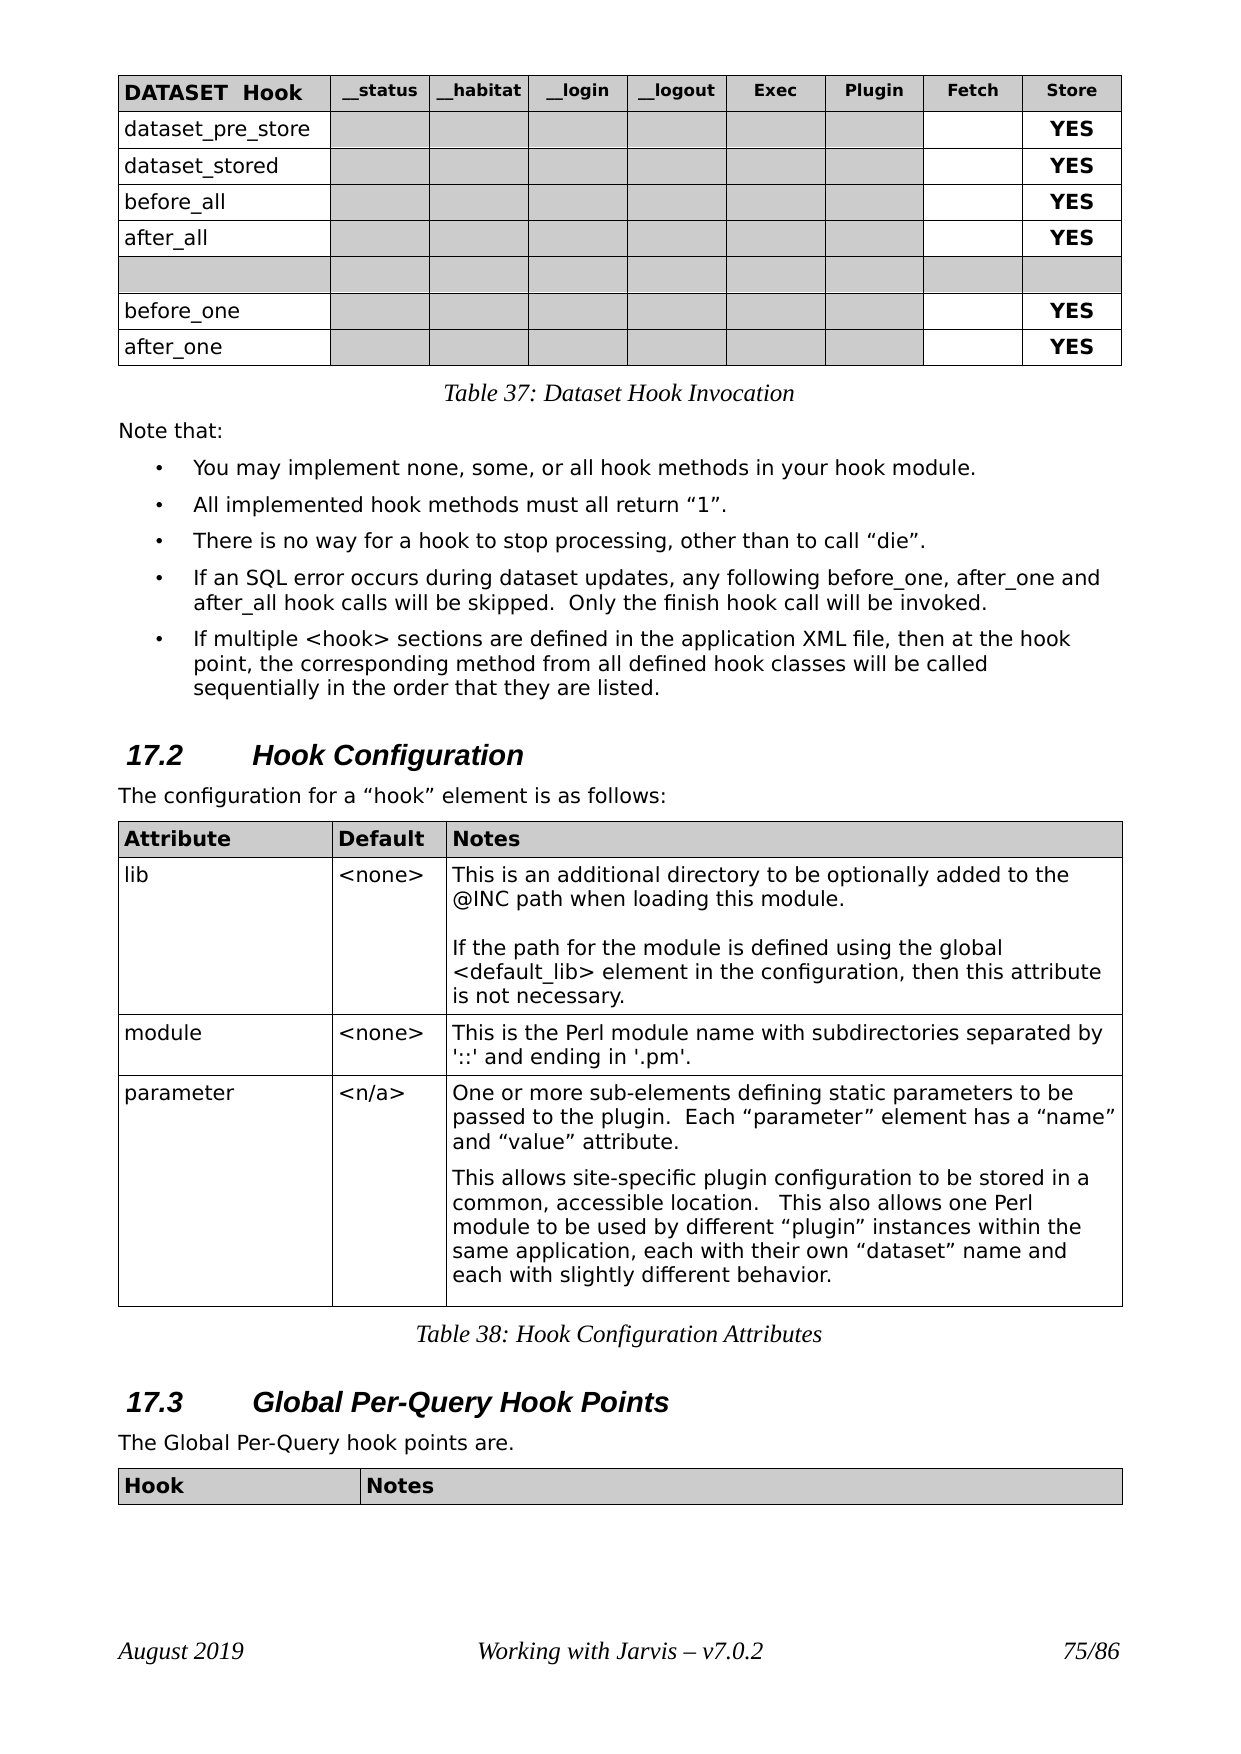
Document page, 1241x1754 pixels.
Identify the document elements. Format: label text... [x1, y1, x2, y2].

table_cell [826, 257, 923, 292]
table_cell [727, 257, 825, 292]
table_cell [727, 221, 825, 256]
table_cell [119, 257, 330, 292]
text Note that: [118, 419, 1122, 443]
table_header Hook [119, 1469, 360, 1504]
table_header Exec [727, 76, 825, 111]
table_header Default [333, 822, 446, 857]
table_cell dataset_stored [119, 149, 330, 184]
table_cell YES [1023, 221, 1121, 256]
list You may implement none, some, or all hook methods in your hook module. [156, 456, 1122, 480]
table_cell YES [1023, 185, 1121, 220]
table_cell [727, 330, 825, 365]
subtitle Hook Configuration [118, 738, 1122, 771]
table_cell [430, 112, 528, 147]
table_cell [529, 149, 627, 184]
table_header Store [1023, 76, 1121, 111]
table_cell [628, 257, 726, 292]
table_cell YES [1023, 149, 1121, 184]
table_header Plugin [826, 76, 923, 111]
table_cell [529, 294, 627, 329]
table_header __logout [628, 76, 726, 111]
table_cell lib [119, 858, 332, 1014]
table_header Notes [447, 822, 1122, 857]
table_cell [331, 149, 429, 184]
list There is no way for a hook to stop processing, other than to call “die”. [156, 529, 1122, 554]
table_cell [430, 149, 528, 184]
table_cell This is the Perl module name with subdirectories separated by '::' and ending in '.pm'. [447, 1015, 1122, 1075]
table_cell [331, 257, 429, 292]
table_cell [924, 257, 1022, 292]
text Table 37: Dataset Hook Invocation [118, 378, 1122, 407]
table_cell [529, 257, 627, 292]
table_header Fetch [924, 76, 1022, 111]
table_cell [826, 294, 923, 329]
table_cell parameter [119, 1076, 332, 1306]
table_cell [826, 112, 923, 147]
table_cell YES [1023, 294, 1121, 329]
table_cell [628, 185, 726, 220]
table_header Notes [361, 1469, 1122, 1504]
table_cell [924, 294, 1022, 329]
table_cell One or more sub-elements defining static parameters to be passed to the plugin. Each “parameter” element has a “name” and “value” attribute. This allows site-specific plugin configuration to be stored in a common, accessible location. This also allows one Perl module to be used by different “plugin” instances within the same application, each with their own “dataset” name and each with slightly different behavior. [447, 1076, 1122, 1306]
table_cell [430, 185, 528, 220]
table_cell before_one [119, 294, 330, 329]
table_header Attribute [119, 822, 332, 857]
table_header __habitat [430, 76, 528, 111]
table_cell <n/a> [333, 1076, 446, 1306]
table_cell after_one [119, 330, 330, 365]
table_cell [430, 330, 528, 365]
list If multiple <hook> sections are defined in the application XML file, then at the hook point, the corresponding method from all defined hook classes will be called sequentially in the order that they are listed. [156, 627, 1122, 700]
table_cell [529, 330, 627, 365]
table_cell [1023, 257, 1121, 292]
table_cell [924, 149, 1022, 184]
subtitle Global Per-Query Hook Points [118, 1385, 1122, 1419]
table_cell [331, 221, 429, 256]
table_cell module [119, 1015, 332, 1075]
table_cell [331, 294, 429, 329]
table_cell [826, 185, 923, 220]
table_header DATASET Hook [119, 76, 330, 111]
table_cell [727, 185, 825, 220]
table_header __login [529, 76, 627, 111]
table_cell [924, 221, 1022, 256]
table_cell [430, 294, 528, 329]
table_cell [727, 112, 825, 147]
table_cell [430, 257, 528, 292]
table_cell [628, 112, 726, 147]
table_cell [924, 112, 1022, 147]
table_cell [628, 149, 726, 184]
table_cell [529, 185, 627, 220]
table_cell YES [1023, 112, 1121, 147]
table_cell This is an additional directory to be optionally added to the @INC path when loading this module. If the path for the module is defined using the global <default_lib> element in the configuration, then this attribute is not necessary. [447, 858, 1122, 1014]
table_cell [331, 185, 429, 220]
table_cell [826, 221, 923, 256]
table_cell [331, 112, 429, 147]
table_cell [331, 330, 429, 365]
table_cell [826, 149, 923, 184]
table_cell [924, 185, 1022, 220]
table_cell YES [1023, 330, 1121, 365]
text Table 38: Hook Configuration Attributes [118, 1319, 1122, 1348]
table_header __status [331, 76, 429, 111]
table_cell after_all [119, 221, 330, 256]
table_cell [628, 330, 726, 365]
table_cell [924, 330, 1022, 365]
table_cell before_all [119, 185, 330, 220]
list All implemented hook methods must all return “1”. [156, 493, 1122, 517]
table_cell <none> [333, 1015, 446, 1075]
text The Global Per-Query hook points are. [118, 1431, 1122, 1456]
table_cell <none> [333, 858, 446, 1014]
table_cell dataset_pre_store [119, 112, 330, 147]
table_cell [727, 294, 825, 329]
table_cell [529, 112, 627, 147]
table_cell [628, 294, 726, 329]
table_cell [529, 221, 627, 256]
table_cell [628, 221, 726, 256]
table_cell [727, 149, 825, 184]
text The configuration for a “hook” element is as follows: [118, 784, 1122, 808]
table_cell [826, 330, 923, 365]
list If an SQL error occurs during dataset updates, any following before_one, after_one and after_all hook calls will be skipped. Only the finish hook call will be invoked. [156, 566, 1122, 615]
table_cell [430, 221, 528, 256]
